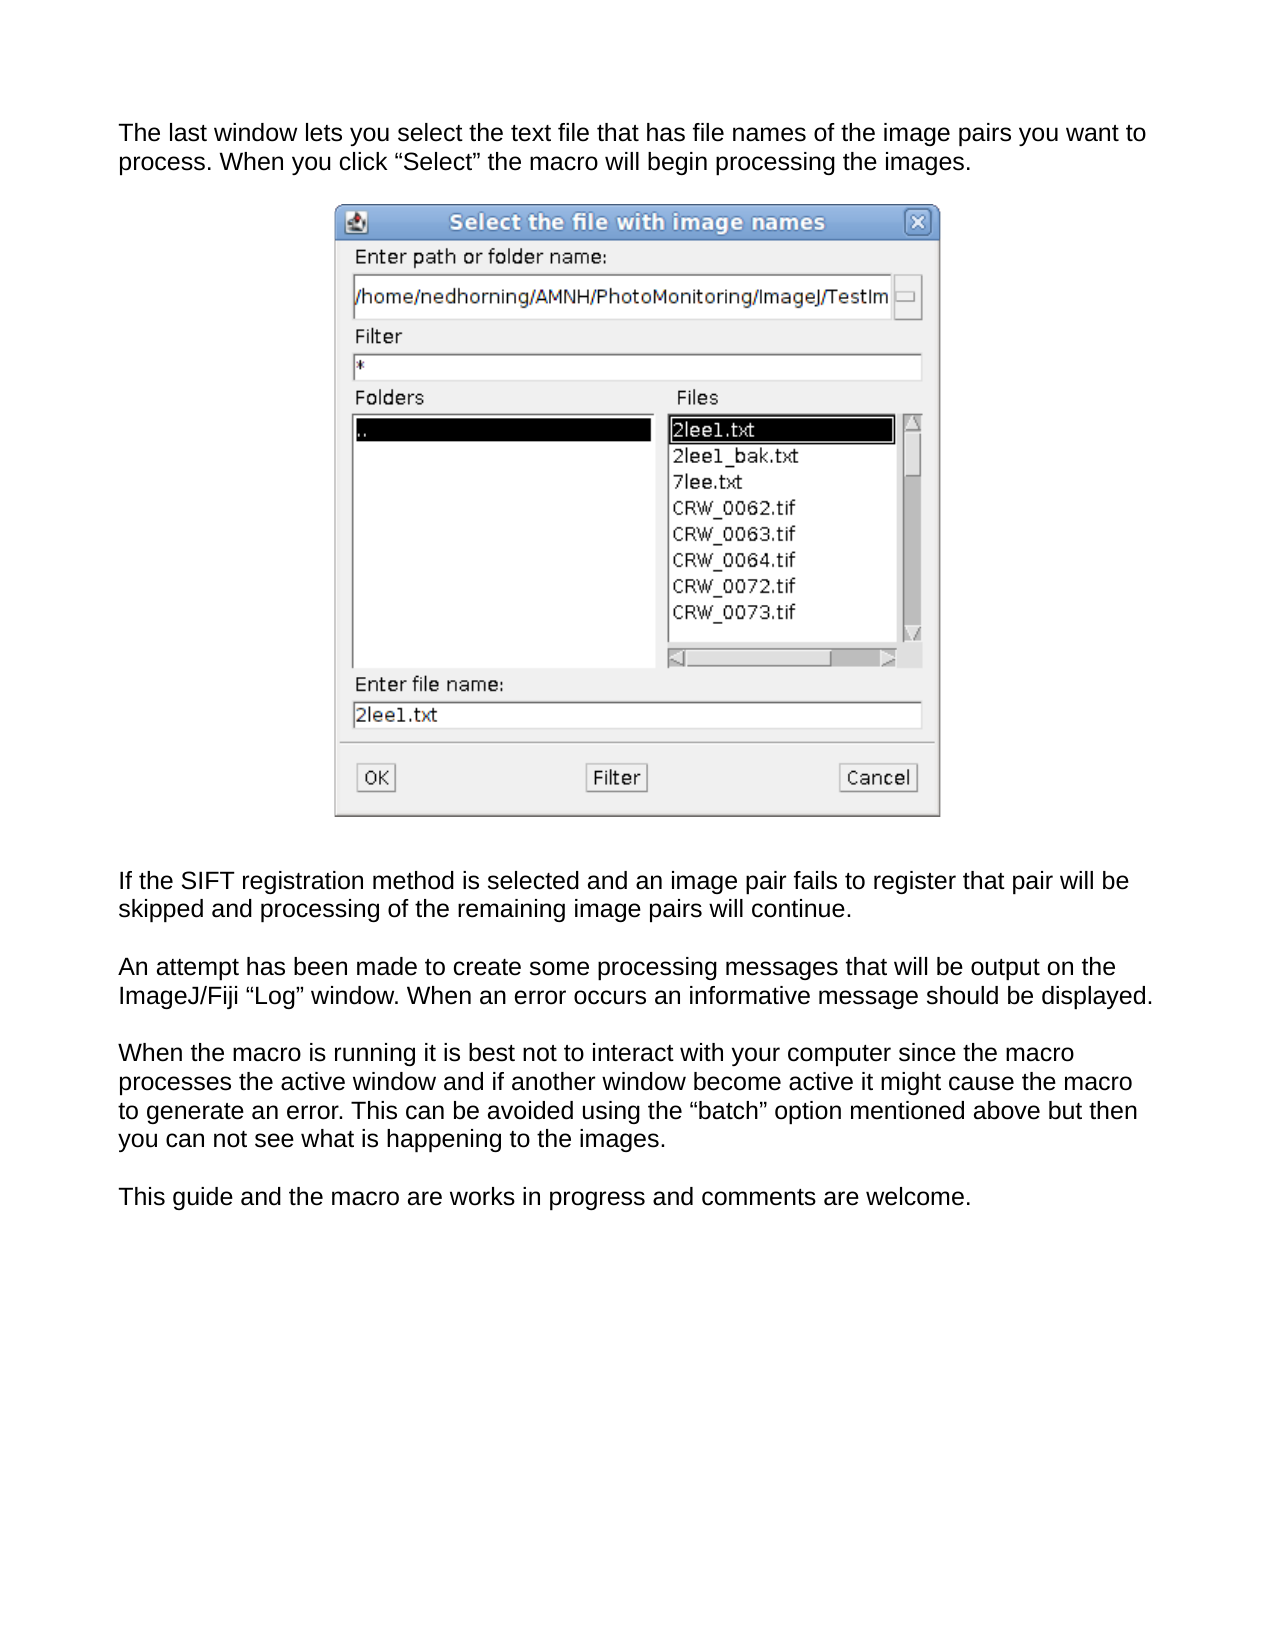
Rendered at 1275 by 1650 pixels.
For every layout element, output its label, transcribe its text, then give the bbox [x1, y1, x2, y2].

picture [334, 204, 941, 817]
text When the macro is running it is best not to interact with your computer since the macro processes the active window and if another window become active it might cause the macro to generate an error. This can be avoided using the “batch” option mentioned above but then you can not see what is happening to the images. [118, 1038, 1157, 1153]
text This guide and the macro are works in progress and comments are welcome. [118, 1182, 1157, 1211]
text If the SIFT registration method is selected and an image pair fails to register that pair will be skipped and processing of the remaining image pairs will continue. [118, 866, 1157, 923]
text An attempt has been made to create some processing messages that will be output on the ImageJ/Fiji “Log” window. When an error occurs an informative message should be displayed. [118, 952, 1157, 1009]
text The last window lets you select the text file that has file names of the image pairs you want to process. When you click “Select” the macro will begin processing the images. [118, 118, 1157, 176]
